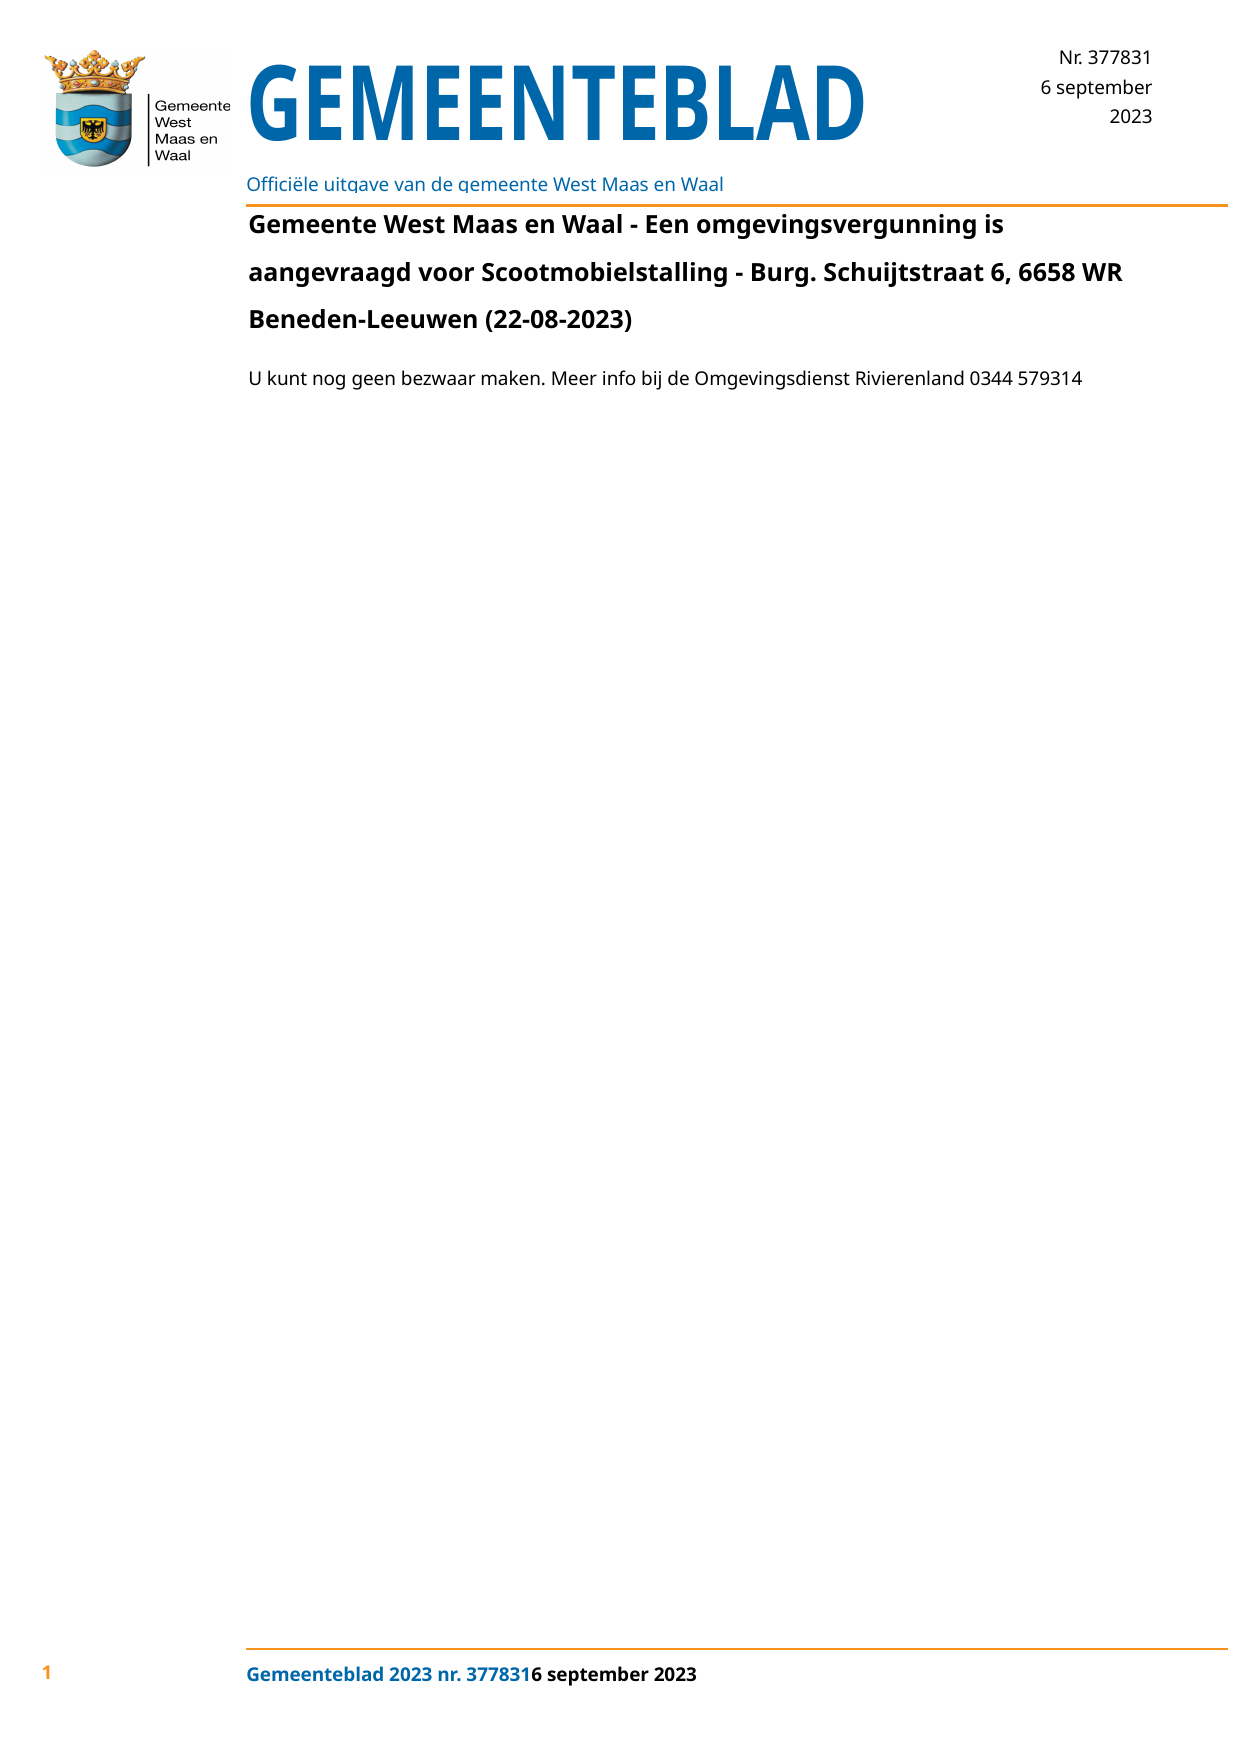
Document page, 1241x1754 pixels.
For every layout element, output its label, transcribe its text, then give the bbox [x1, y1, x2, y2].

text U kunt nog geen bezwaar maken. Meer info bij de Omgevingsdienst Rivierenland 0344 579314 [248, 366, 1152, 391]
text Gemeente West Maas en Waal - Een omgevingsvergunning is aangevraagd voor Scootmobielstalling - Burg. Schuijtstraat 6, 6658 WR Beneden-Leeuwen (22-08-2023) [248, 207, 1152, 336]
picture [41, 47, 231, 172]
